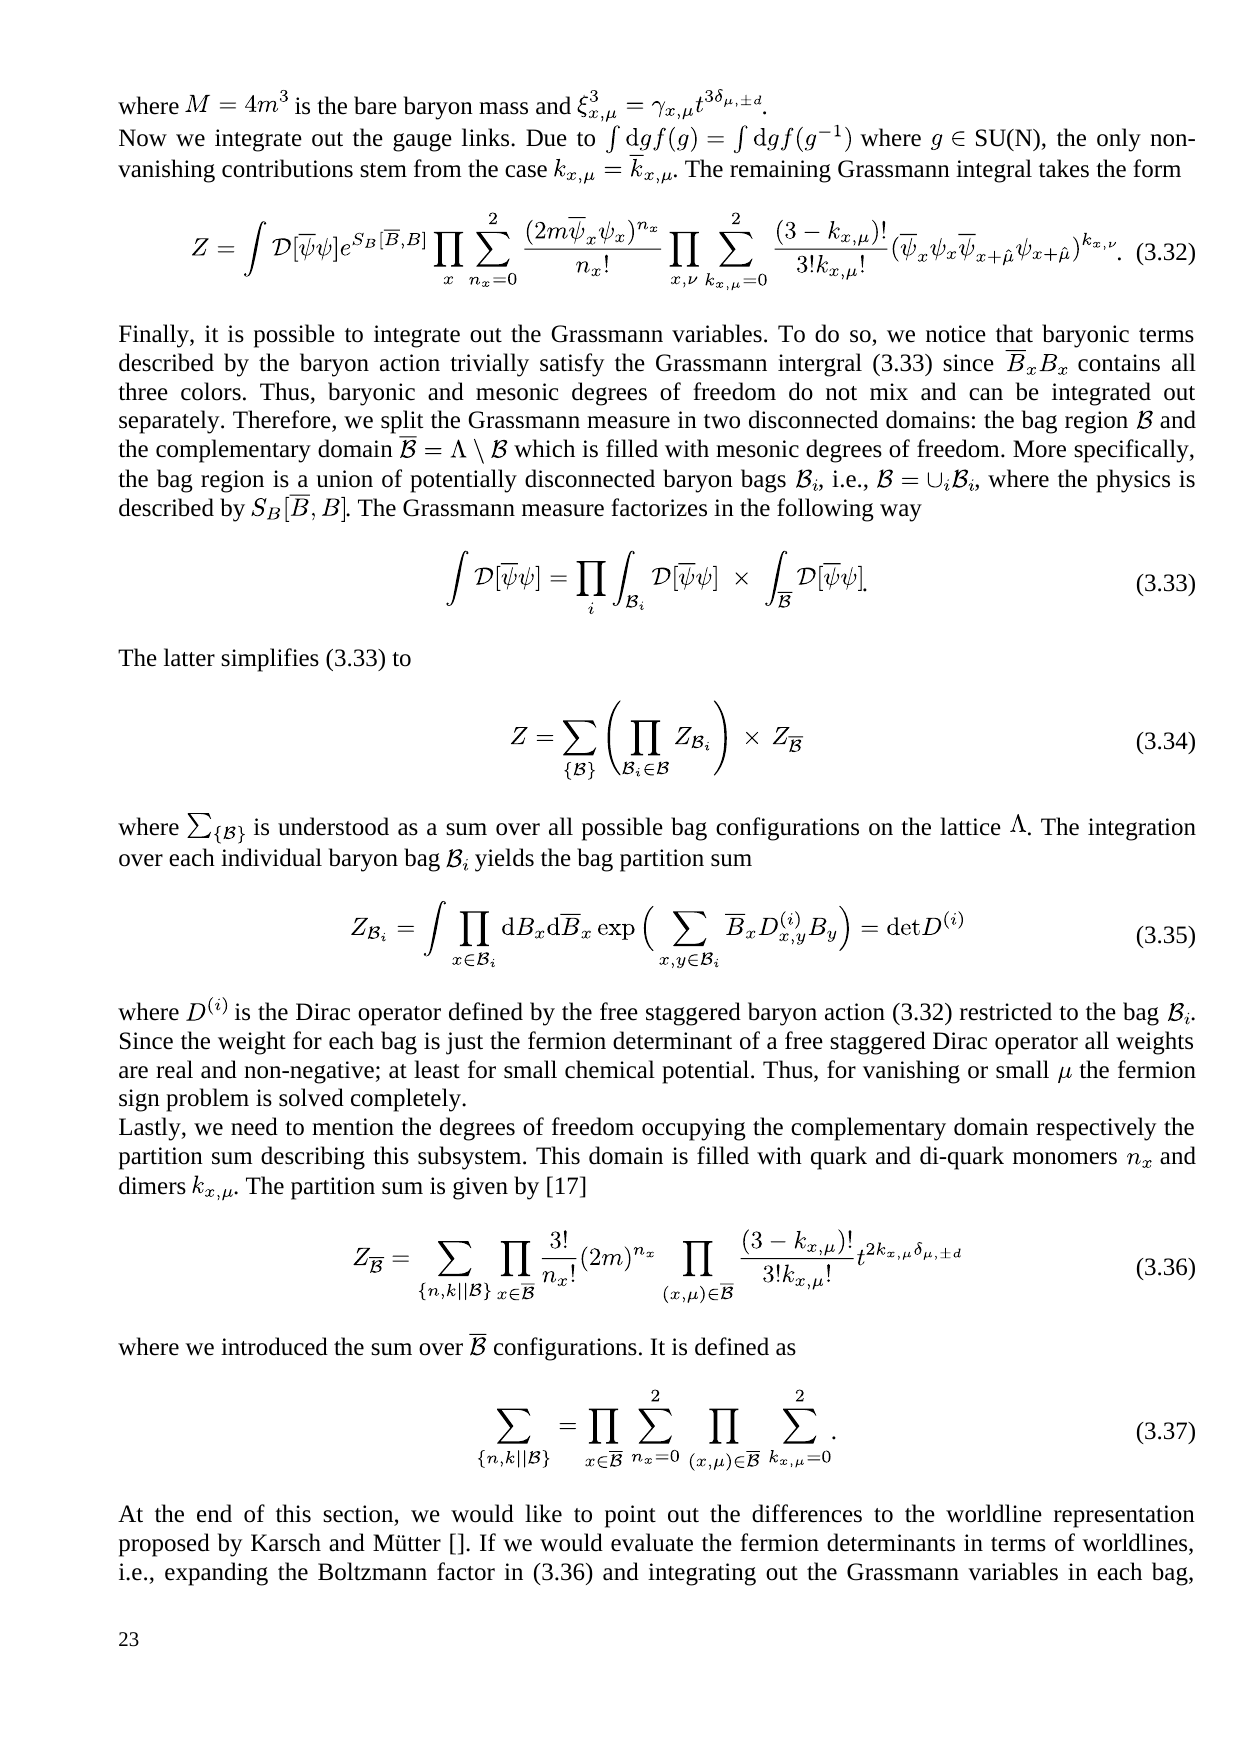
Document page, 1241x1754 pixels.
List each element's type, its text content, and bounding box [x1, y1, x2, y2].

text (3.36) [702, 1229, 1196, 1303]
text . (3.33) [861, 551, 1196, 614]
text [118, 701, 568, 780]
text [118, 1389, 693, 1471]
text where we introduced the sum over configurations. It is defined as [118, 1332, 1196, 1361]
text where is the bare baryon mass and [118, 89, 718, 122]
text (3.34) [591, 701, 1196, 780]
text [118, 212, 727, 291]
text At the end of this section, we would like to point out the differences to the worldline representation proposed by Karsch and Mütter []. If we would evaluate the fermion determinants in terms of worldlines, i.e., expanding the Boltzmann factor in (3.36) and integrating out the Grassmann variables in each bag, [118, 1499, 1196, 1586]
text The latter simplifies (3.33) to [118, 643, 1196, 672]
text Lastly, we need to mention the degrees of freedom occupying the complementary domain respectively the partition sum describing this subsystem. This domain is filled with quark and di-quark monomers and dimers . The partition sum is given by [17] [118, 1112, 1196, 1201]
text [118, 1229, 747, 1303]
text where is the Dirac operator defined by the free staggered baryon action (3.32) restricted to the bag . Since the weight for each bag is just the fermion determinant of a free staggered Dirac operator all weights are real and non-negative; at least for small chemical potential. Thus, for vanishing or small the fermion sign problem is solved completely. [118, 997, 1196, 1112]
text . (3.32) [733, 212, 1196, 291]
text (3.35) [718, 901, 1196, 968]
text Finally, it is possible to integrate out the Grassmann variables. To do so, we notice that baryonic terms described by the baryon action trivially satisfy the Grassmann intergral (3.33) since contains all three colors. Thus, baryonic and mesonic degrees of freedom do not mix and can be integrated out separately. Therefore, we split the Grassmann measure in two disconnected domains: the bag region and the complementary domain which is filled with mesonic degrees of freedom. More specifically, the bag region is a union of potentially disconnected baryon bags , i.e., , where the physics is described by . The Grassmann measure factorizes in the following way [118, 319, 1196, 522]
text . [608, 89, 1196, 122]
text [118, 901, 492, 968]
text [118, 551, 446, 614]
text . (3.37) [728, 1389, 1196, 1471]
text where is understood as a sum over all possible bag configurations on the lattice . The integration over each individual baryon bag yields the bag partition sum [118, 808, 1196, 872]
text Now we integrate out the gauge links. Due to where SU(N), the only non-vanishing contributions stem from the case . The remaining Grassmann integral takes the form [118, 122, 1196, 184]
